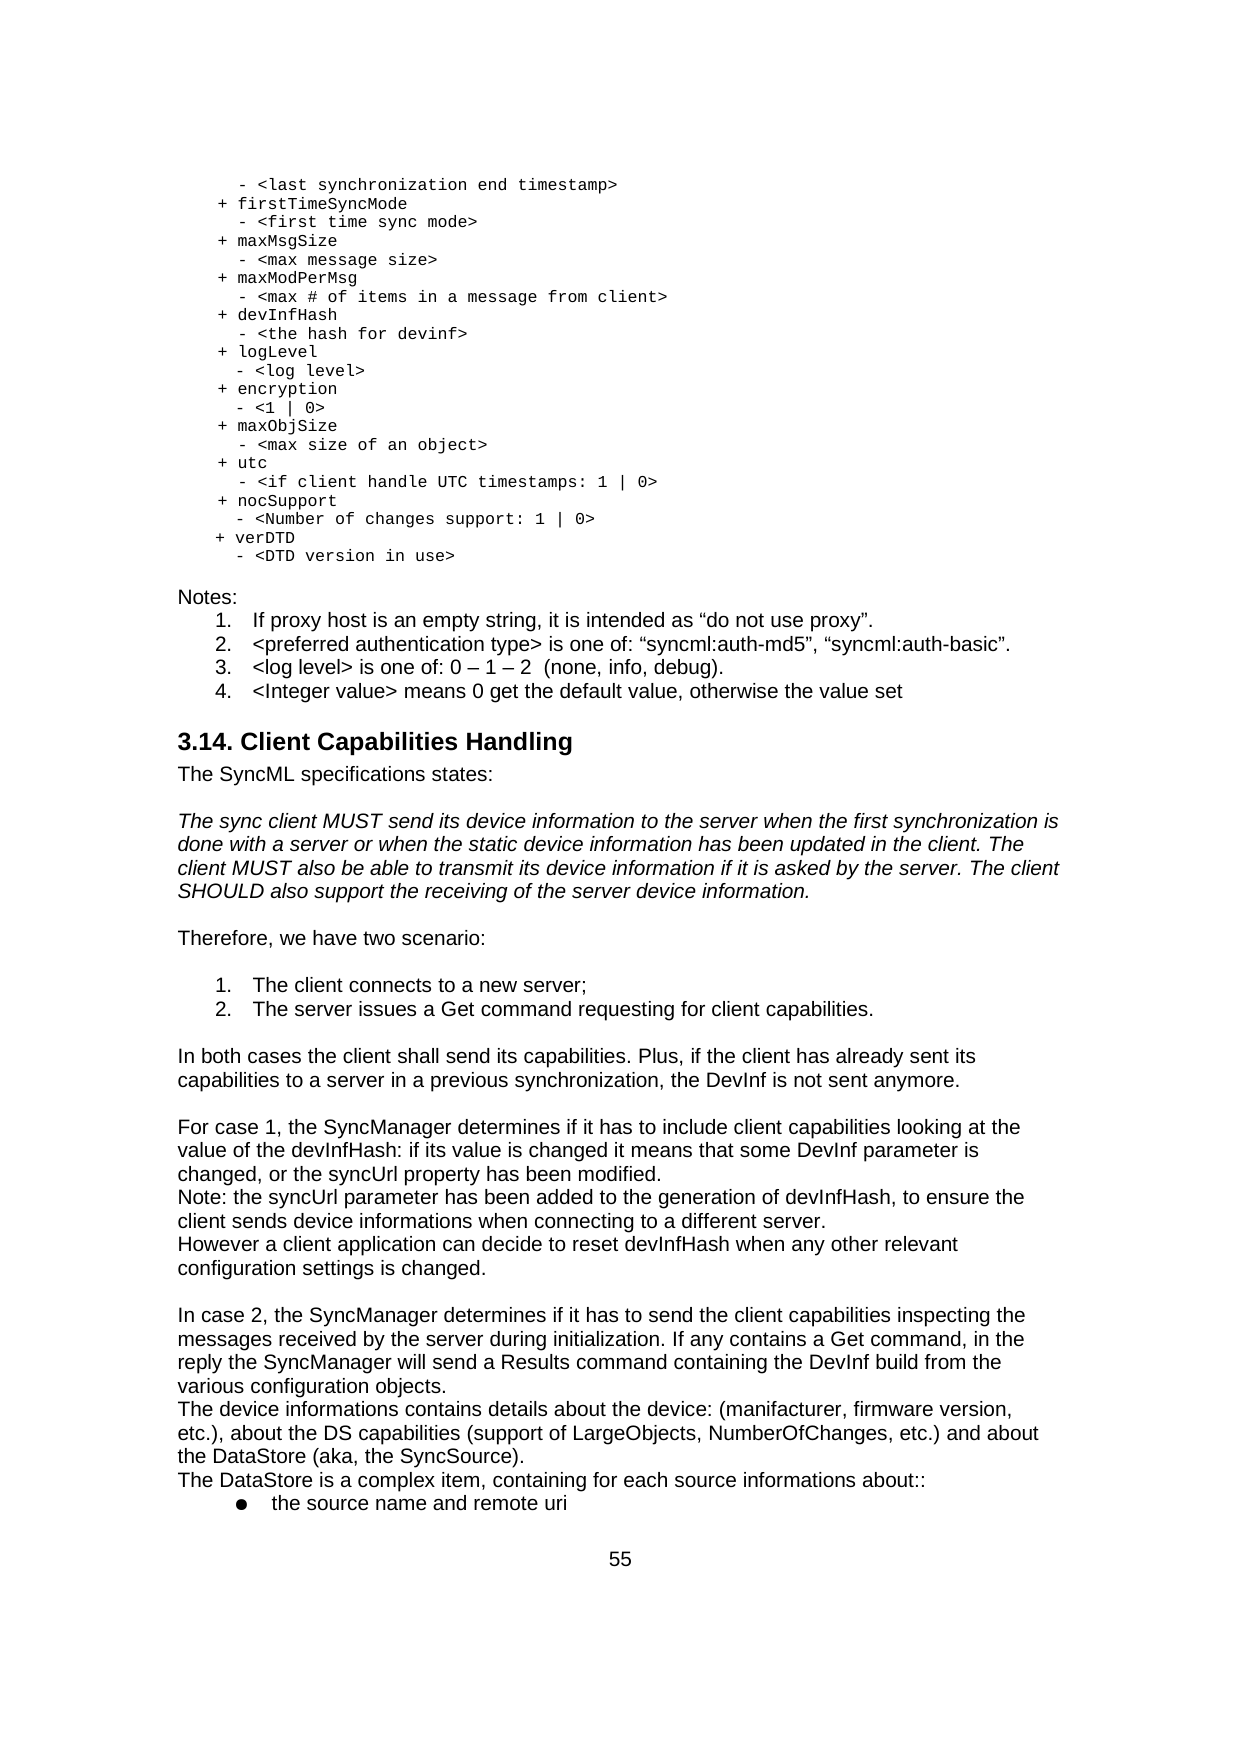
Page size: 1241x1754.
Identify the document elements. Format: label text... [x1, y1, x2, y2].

text - <last synchronization end timestamp> [177, 177, 1063, 196]
list If proxy host is an empty string, it is intended as “do not use proxy”. [215, 609, 1063, 632]
text - <max # of items in a message from client> [177, 288, 1063, 307]
text The sync client MUST send its device information to the server when the first synchronization is done with a server or when the static device information has been updated in the client. The client MUST also be able to transmit its device information if it is asked by the server. The client SHOULD also support the receiving of the server device information. [177, 809, 1063, 903]
text - <if client handle UTC timestamps: 1 | 0> [177, 474, 1063, 492]
text However a client application can decide to reset devInfHash when any other relevant configuration settings is changed. [177, 1233, 1063, 1280]
text + maxModPerMsg [177, 270, 1063, 288]
subtitle Client Capabilities Handling [177, 728, 1063, 756]
text - <first time sync mode> [177, 214, 1063, 233]
text + maxObjSize [177, 418, 1063, 437]
text For case 1, the SyncManager determines if it has to include client capabilities looking at the value of the devInfHash: if its value is changed it means that some DevInf parameter is changed, or the syncUrl property has been modified. [177, 1115, 1063, 1186]
list <log level> is one of: 0 – 1 – 2 (none, info, debug). [215, 656, 1063, 679]
text - <max size of an object> [177, 437, 1063, 455]
text + logLevel [177, 344, 1063, 363]
text The DataStore is a complex item, containing for each source informations about:: [177, 1468, 1063, 1492]
text In case 2, the SyncManager determines if it has to send the client capabilities inspecting the messages received by the server during initialization. If any contains a Get command, in the reply the SyncManager will send a Results command containing the DevInf build from the various configuration objects. [177, 1303, 1063, 1398]
list - <log level> [177, 363, 1063, 381]
list <preferred authentication type> is one of: “syncml:auth-md5”, “syncml:auth-basic”. [215, 632, 1063, 656]
text + nocSupport [177, 492, 1063, 511]
text - <the hash for devinf> [177, 326, 1063, 344]
text + maxMsgSize [177, 233, 1063, 251]
text + devInfHash [177, 307, 1063, 326]
text The device informations contains details about the device: (manifacturer, firmware version, etc.), about the DS capabilities (support of LargeObjects, NumberOfChanges, etc.) and about the DataStore (aka, the SyncSource). [177, 1398, 1063, 1468]
text Therefore, we have two scenario: [177, 927, 1063, 950]
list The server issues a Get command requesting for client capabilities. [215, 997, 1063, 1021]
text Notes: [177, 585, 1063, 609]
list + verDTD - <DTD version in use> [177, 529, 1063, 567]
list - <1 | 0> [177, 400, 1063, 418]
text + firstTimeSyncMode [177, 196, 1063, 214]
text - <max message size> [177, 251, 1063, 270]
text + utc [177, 455, 1063, 474]
list the source name and remote uri [266, 1492, 1063, 1515]
text Note: the syncUrl parameter has been added to the generation of devInfHash, to ensure the client sends device informations when connecting to a different server. [177, 1186, 1063, 1233]
list <Integer value> means 0 get the default value, otherwise the value set [215, 679, 1063, 703]
list The client connects to a new server; [215, 974, 1063, 997]
text The SyncML specifications states: [177, 762, 1063, 786]
text + encryption [177, 381, 1063, 400]
list - <Number of changes support: 1 | 0> [177, 511, 1063, 529]
text In both cases the client shall send its capabilities. Plus, if the client has already sent its capabilities to a server in a previous synchronization, the DevInf is not sent anymore. [177, 1044, 1063, 1092]
